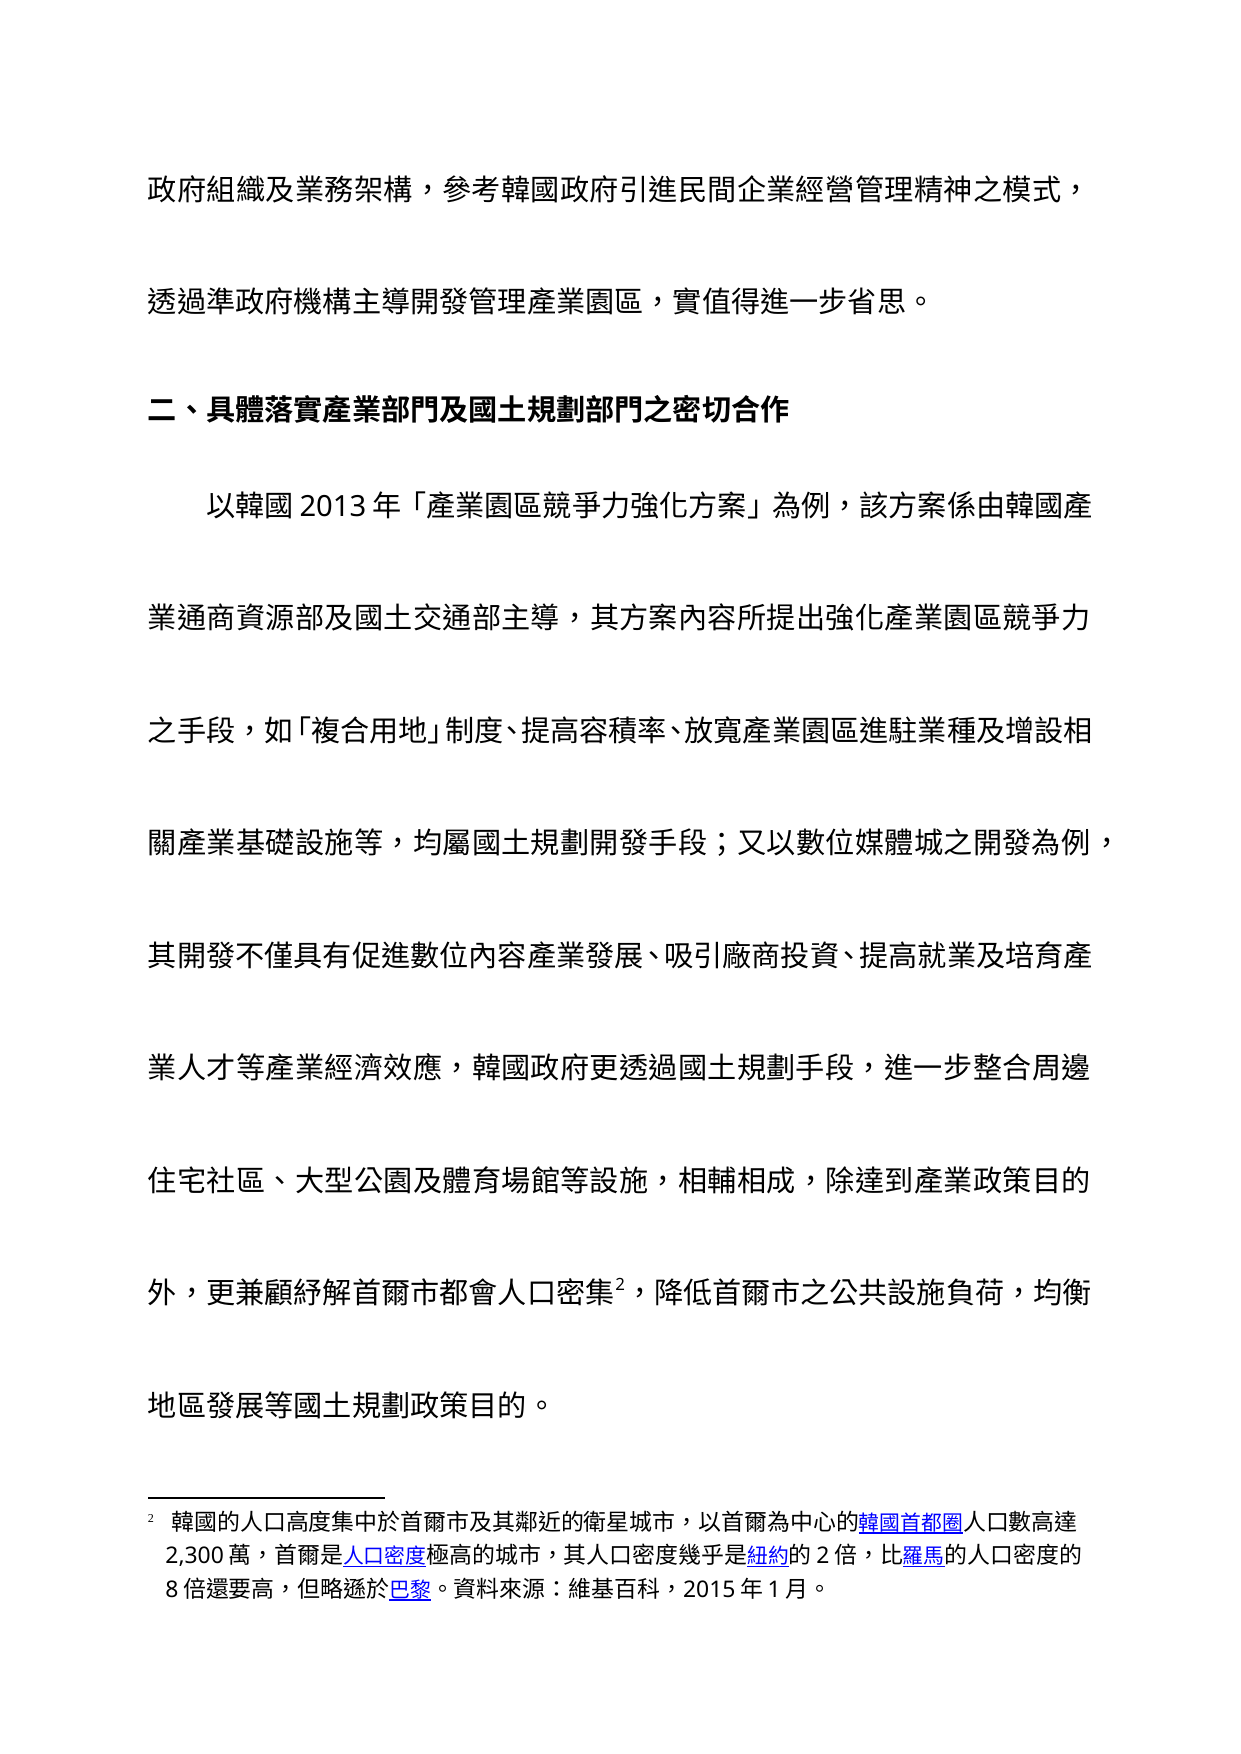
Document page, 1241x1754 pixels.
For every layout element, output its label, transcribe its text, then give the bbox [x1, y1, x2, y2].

text 以韓國2013年「產業園區競爭力強化方案」為例，該方案係由韓國產業通商資源部及國土交通部主導，其方案內容所提出強化產業園區競爭力之手段，如「複合用地」制度、提高容積率、放寬產業園區進駐業種及增設相關產業基礎設施等，均屬國土規劃開發手段；又以數位媒體城之開發為例，其開發不僅具有促進數位內容產業發展、吸引廠商投資、提高就業及培育產業人才等產業經濟效應，韓國政府更透過國土規劃手段，進一步整合周邊住宅社區、大型公園及體育場館等設施，相輔相成，除達到產業政策目的外，更兼顧紓解首爾市都會人口密集，降低首爾市之公共設施負荷，均衡地區發展等國土規劃政策目的。 [148, 466, 1092, 1441]
text 政府組織及業務架構，參考韓國政府引進民間企業經營管理精神之模式，透過準政府機構主導開發管理產業園區，實值得進一步省思。 [148, 150, 1092, 337]
text 韓國的人口高度集中於首爾市及其鄰近的衛星城市，以首爾為中心的韓國首都圈人口數高達2,300萬，首爾是人口密度極高的城市，其人口密度幾乎是紐約的2倍，比羅馬的人口密度的8倍還要高，但略遜於巴黎。資料來源：維基百科，2015年1月。 [148, 1504, 1092, 1604]
text 二、具體落實產業部門及國土規劃部門之密切合作 [148, 370, 1092, 445]
